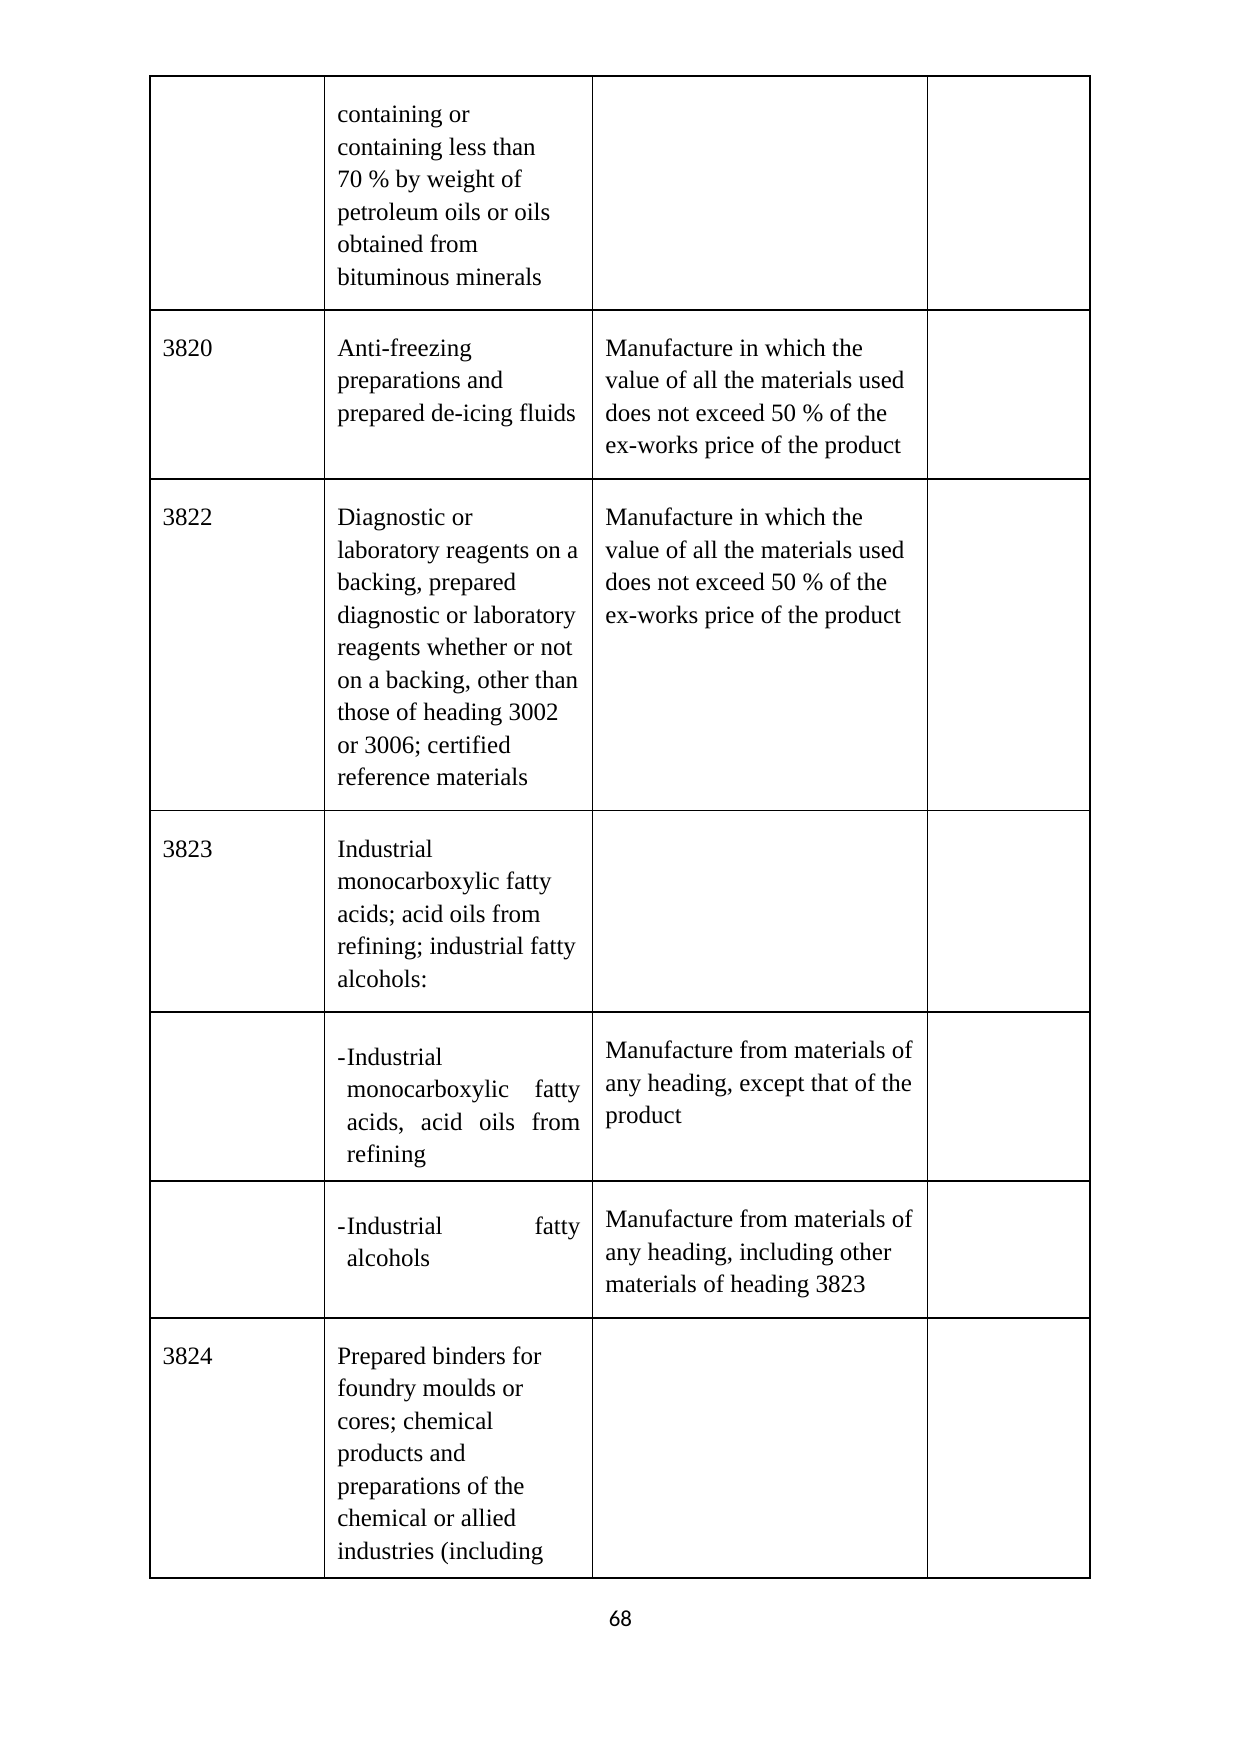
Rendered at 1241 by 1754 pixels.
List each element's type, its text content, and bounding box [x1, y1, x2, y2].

table_cell [928, 311, 1089, 478]
table_cell containing or containing less than 70 % by weight of petroleum oils or oils obtained from bituminous minerals [325, 77, 592, 309]
table_header - [337, 1025, 347, 1168]
table_cell Manufacture in which the value of all the materials used does not exceed 50 % of the ex-works price of the product [593, 311, 927, 478]
table_cell [325, 1013, 592, 1180]
table_cell 3823 [151, 811, 324, 1011]
table_cell [593, 811, 927, 1011]
table_cell Prepared binders for foundry moulds or cores; chemical products and preparations of the chemical or allied industries (including [325, 1319, 592, 1577]
table_cell 3824 [151, 1319, 324, 1577]
table_header Industrial monocarboxylic fatty acids, acid oils from refining [347, 1025, 580, 1168]
table_cell [928, 1182, 1089, 1317]
table_cell Anti-freezing preparations and prepared de-icing fluids [325, 311, 592, 478]
table_cell [928, 1319, 1089, 1577]
table_cell 3820 [151, 311, 324, 478]
table_cell [928, 480, 1089, 810]
table_cell [593, 1319, 927, 1577]
table_cell [151, 1013, 324, 1180]
table_cell Manufacture in which the value of all the materials used does not exceed 50 % of the ex-works price of the product [593, 480, 927, 810]
table_cell Industrial monocarboxylic fatty acids; acid oils from refining; industrial fatty alcohols: [325, 811, 592, 1011]
table_header Industrial fatty alcohols [347, 1195, 580, 1272]
table_cell [928, 811, 1089, 1011]
table_header - [337, 1195, 347, 1272]
table_cell [325, 1182, 592, 1317]
table_cell [151, 77, 324, 309]
table_cell 3822 [151, 480, 324, 810]
table_cell Manufacture from materials of any heading, except that of the product [593, 1013, 927, 1180]
table_cell [928, 77, 1089, 309]
table_cell [928, 1013, 1089, 1180]
table_cell Manufacture from materials of any heading, including other materials of heading 3823 [593, 1182, 927, 1317]
table_cell Diagnostic or laboratory reagents on a backing, prepared diagnostic or laboratory reagents whether or not on a backing, other than those of heading 3002 or 3006; certified reference materials [325, 480, 592, 810]
table_cell [593, 77, 927, 309]
table_cell [151, 1182, 324, 1317]
